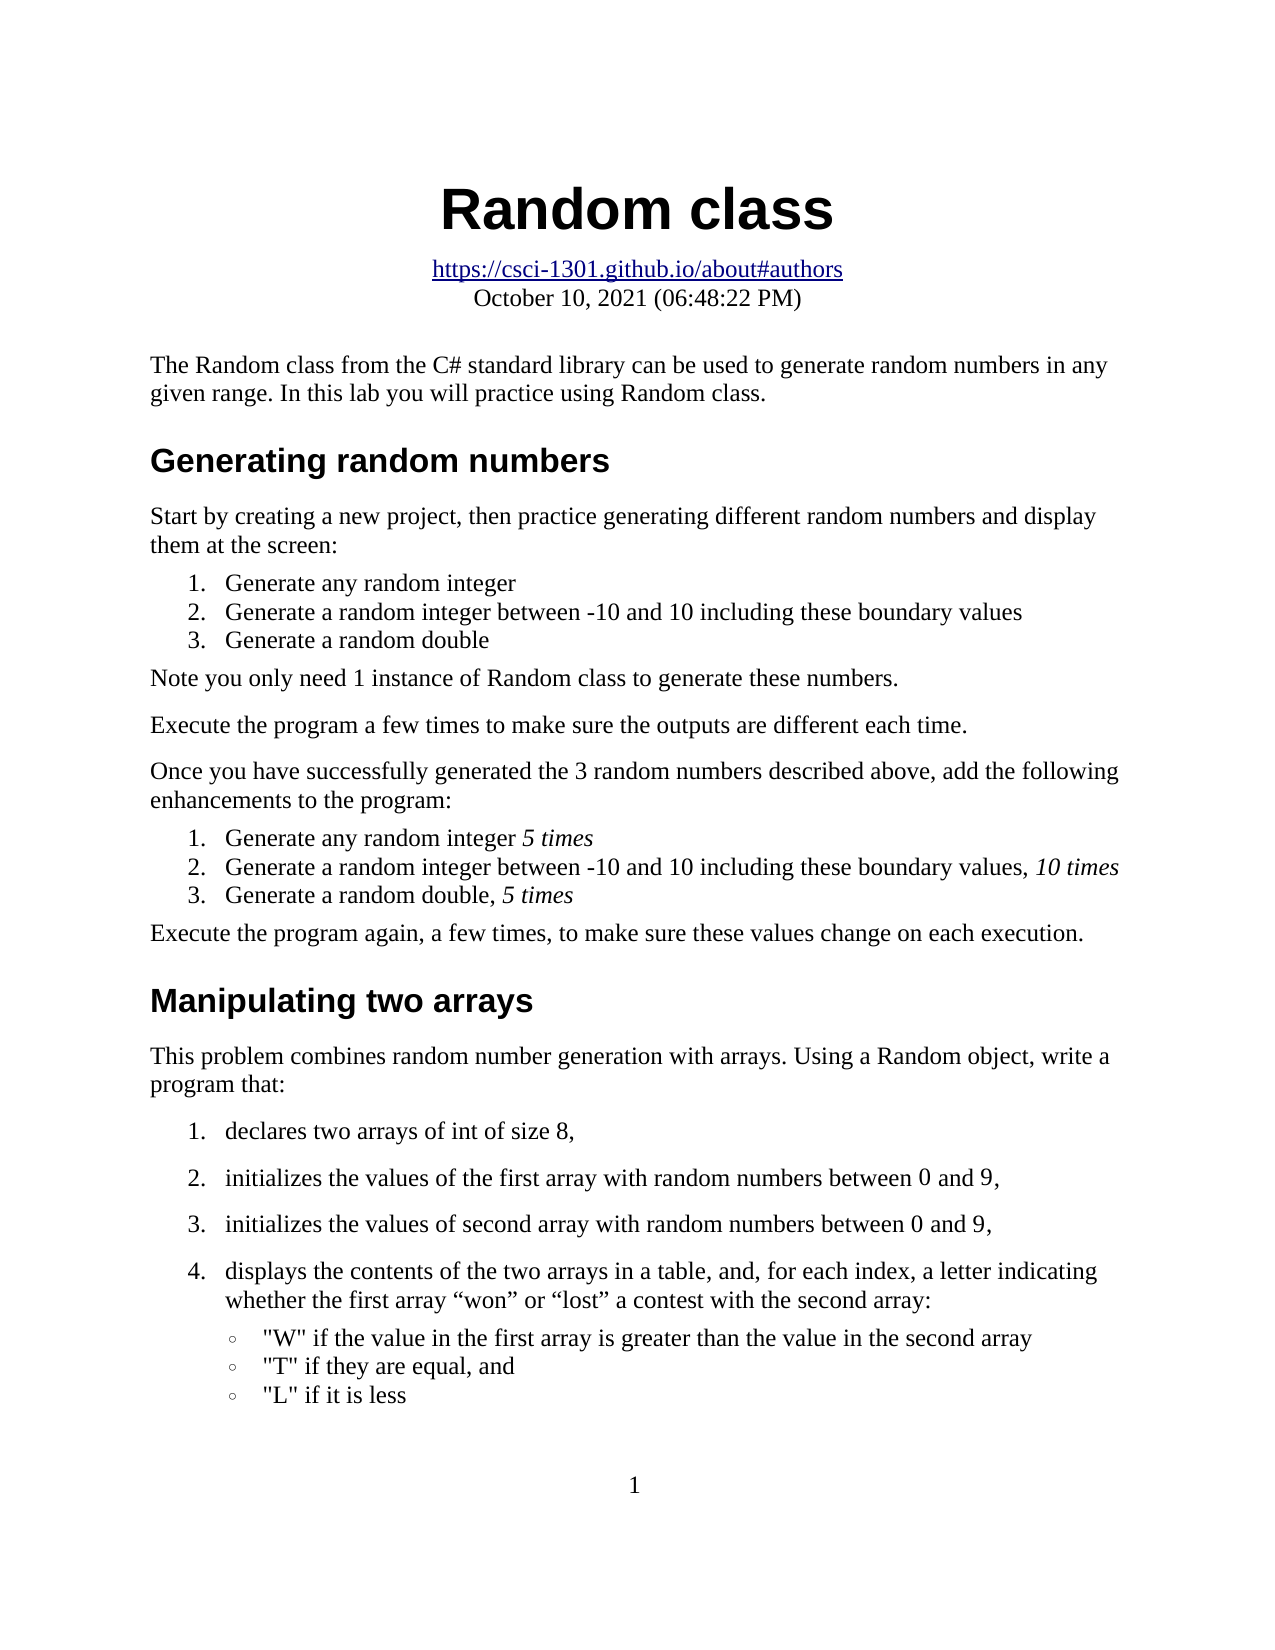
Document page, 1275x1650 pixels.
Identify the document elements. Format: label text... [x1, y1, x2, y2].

list displays the contents of the two arrays in a table, and, for each index, a letter indicating whether the first array “won” or “lost” a contest with the second array: [187, 1256, 1125, 1314]
list Generate a random double, 5 times [187, 880, 1125, 909]
subtitle Generating random numbers [150, 441, 1125, 480]
list "L" if it is less [225, 1380, 1125, 1409]
text October 10, 2021 (06:48:22 PM) [150, 283, 1125, 312]
text Execute the program again, a few times, to make sure these values change on each execution. [150, 918, 1125, 947]
list "T" if they are equal, and [225, 1351, 1125, 1380]
text Execute the program a few times to make sure the outputs are different each time. [150, 710, 1125, 738]
list initializes the values of second array with random numbers between and , [187, 1209, 1125, 1238]
text The Random class from the C# standard library can be used to generate random numbers in any given range. In this lab you will practice using Random class. [150, 350, 1125, 407]
text Start by creating a new project, then practice generating different random numbers and display them at the screen: [150, 501, 1125, 559]
text Once you have successfully generated the 3 random numbers described above, add the following enhancements to the program: [150, 756, 1125, 814]
text https://csci-1301.github.io/about#authors [150, 254, 1125, 283]
list declares two arrays of int of size 8, [187, 1116, 1125, 1145]
text Note you only need 1 instance of Random class to generate these numbers. [150, 663, 1125, 692]
list "W" if the value in the first array is greater than the value in the second array [225, 1323, 1125, 1351]
list initializes the values of the first array with random numbers between and , [187, 1163, 1125, 1192]
list Generate any random integer [187, 568, 1125, 597]
subtitle Manipulating two arrays [150, 981, 1125, 1019]
list Generate a random double [187, 625, 1125, 654]
text This problem combines random number generation with arrays. Using a Random object, write a program that: [150, 1041, 1125, 1098]
list Generate a random integer between -10 and 10 including these boundary values [187, 597, 1125, 625]
title Random class [150, 175, 1125, 242]
list Generate any random integer 5 times [187, 823, 1125, 852]
list Generate a random integer between -10 and 10 including these boundary values, 10 times [187, 852, 1125, 880]
